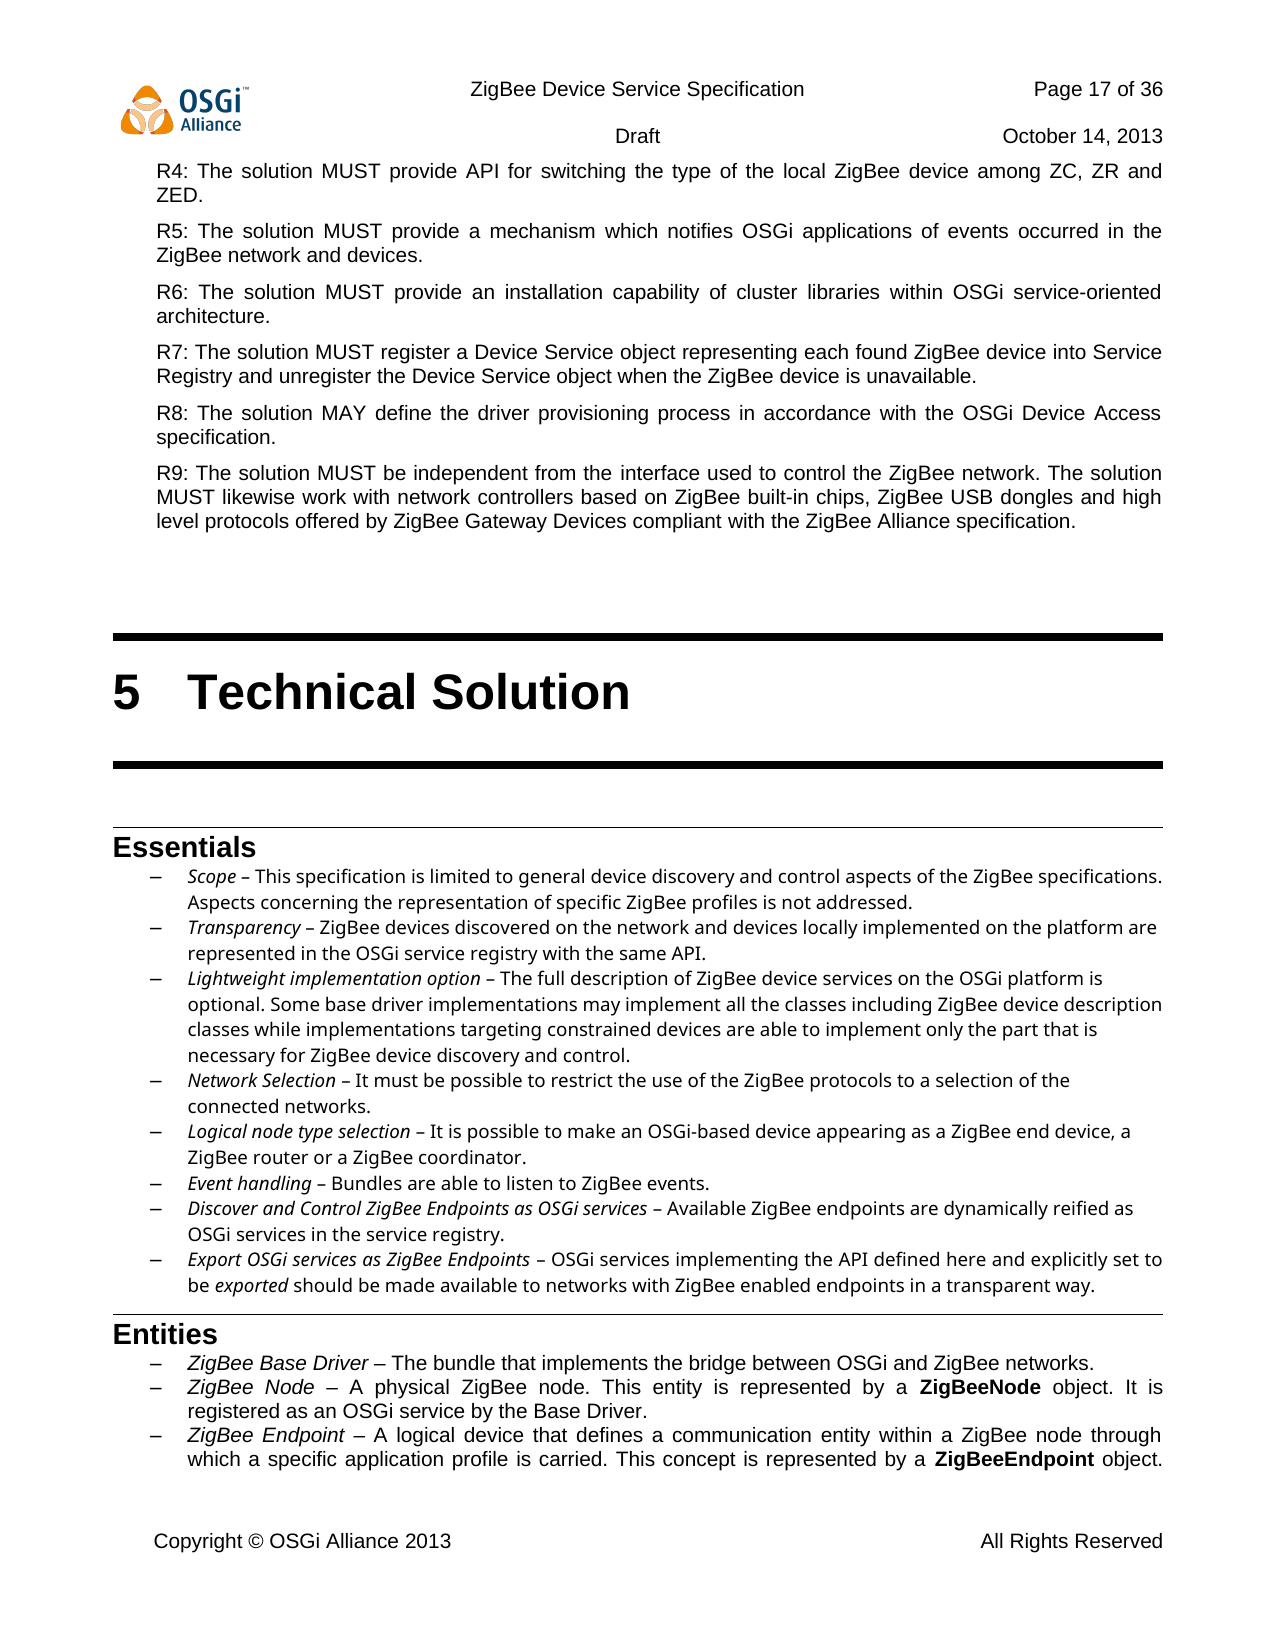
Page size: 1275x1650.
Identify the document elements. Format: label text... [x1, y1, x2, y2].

text R7: The solution MUST register a Device Service object representing each found ZigBee device into Service Registry and unregister the Device Service object when the ZigBee device is unavailable. [156, 340, 1163, 388]
list ZigBee Node – A physical ZigBee node. This entity is represented by a ZigBeeNode object. It is registered as an OSGi service by the Base Driver. [150, 1375, 1163, 1423]
list Network Selection – It must be possible to restrict the use of the ZigBee protocols to a selection of the connected networks. [150, 1068, 1163, 1119]
text R6: The solution MUST provide an installation capability of cluster libraries within OSGi service-oriented architecture. [156, 280, 1163, 328]
list ZigBee Base Driver – The bundle that implements the bridge between OSGi and ZigBee networks. [150, 1351, 1163, 1375]
text R4: The solution MUST provide API for switching the type of the local ZigBee device among ZC, ZR and ZED. [156, 159, 1163, 207]
list Transparency – ZigBee devices discovered on the network and devices locally implemented on the platform are represented in the OSGi service registry with the same API. [150, 914, 1163, 966]
text R5: The solution MUST provide a mechanism which notifies OSGi applications of events occurred in the ZigBee network and devices. [156, 219, 1163, 267]
list ZigBee Endpoint – A logical device that defines a communication entity within a ZigBee node through which a specific application profile is carried. This concept is represented by a ZigBeeEndpoint object. [150, 1423, 1163, 1471]
subtitle Entities [112, 1315, 1163, 1351]
list Logical node type selection – It is possible to make an OSGi-based device appearing as a ZigBee end device, a ZigBee router or a ZigBee coordinator. [150, 1119, 1163, 1170]
list Scope – This specification is limited to general device discovery and control aspects of the ZigBee specifications. Aspects concerning the representation of specific ZigBee profiles is not addressed. [150, 863, 1163, 914]
list Event handling – Bundles are able to listen to ZigBee events. [150, 1170, 1163, 1195]
subtitle Technical Solution [112, 634, 1163, 769]
list Lightweight implementation option – The full description of ZigBee device services on the OSGi platform is optional. Some base driver implementations may implement all the classes including ZigBee device description classes while implementations targeting constrained devices are able to implement only the part that is necessary for ZigBee device discovery and control. [150, 966, 1163, 1068]
text R9: The solution MUST be independent from the interface used to control the ZigBee network. The solution MUST likewise work with network controllers based on ZigBee built-in chips, ZigBee USB dongles and high level protocols offered by ZigBee Gateway Devices compliant with the ZigBee Alliance specification. [156, 461, 1163, 533]
text R8: The solution MAY define the driver provisioning process in accordance with the OSGi Device Access specification. [156, 401, 1163, 448]
list Discover and Control ZigBee Endpoints as OSGi services – Available ZigBee endpoints are dynamically reified as OSGi services in the service registry. [150, 1195, 1163, 1246]
subtitle Essentials [112, 828, 1163, 863]
picture [113, 78, 257, 142]
list Export OSGi services as ZigBee Endpoints – OSGi services implementing the API defined here and explicitly set to be exported should be made available to networks with ZigBee enabled endpoints in a transparent way. [150, 1246, 1163, 1297]
